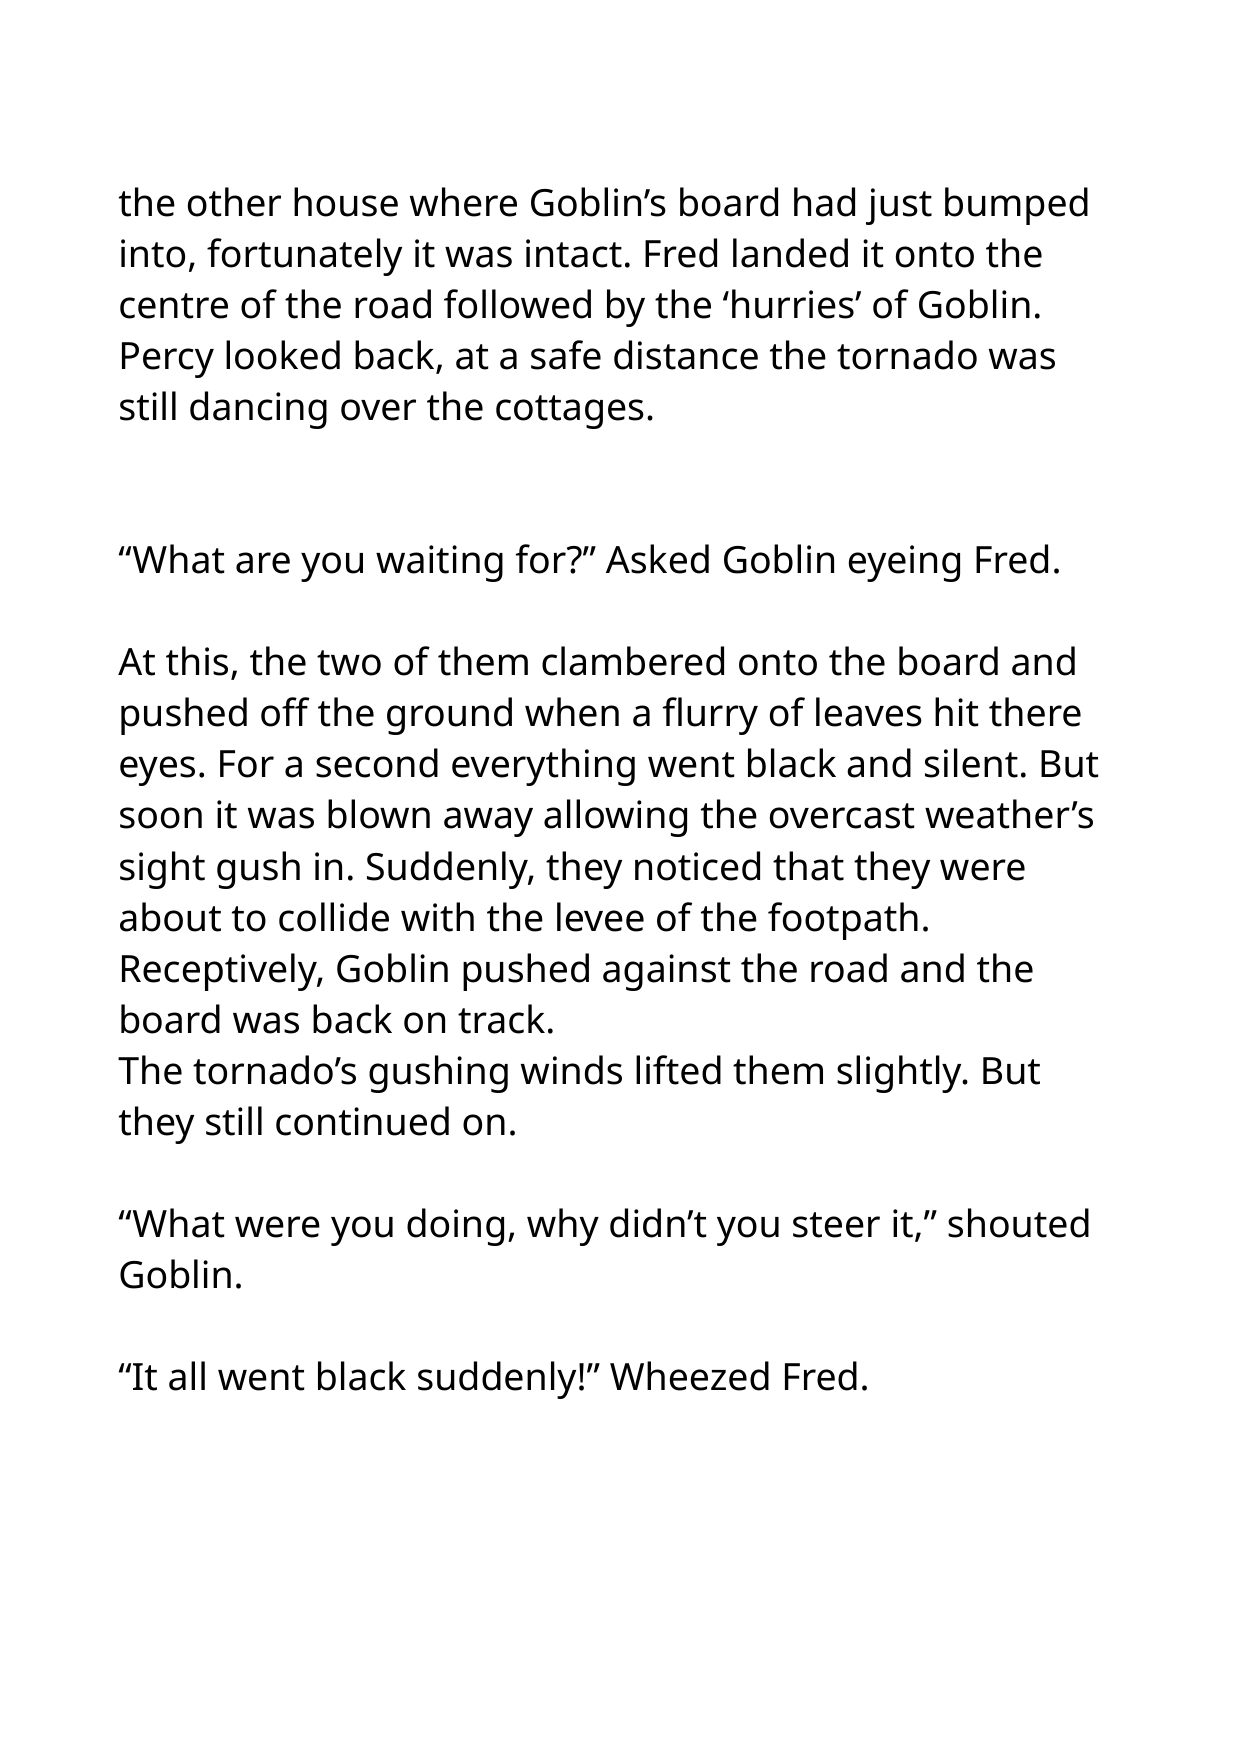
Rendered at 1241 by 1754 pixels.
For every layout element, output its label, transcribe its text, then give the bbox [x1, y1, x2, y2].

text the other house where Goblin’s board had just bumped into, fortunately it was intact. Fred landed it onto the centre of the road followed by the ‘hurries’ of Goblin. Percy looked back, at a safe distance the tornado was still dancing over the cottages. [118, 176, 1122, 432]
text “It all went black suddenly!” Wheezed Fred. [118, 1350, 1122, 1401]
text “What were you doing, why didn’t you steer it,” shouted Goblin. [118, 1197, 1122, 1299]
text The tornado’s gushing winds lifted them slightly. But they still continued on. [118, 1044, 1122, 1146]
text At this, the two of them clambered onto the board and pushed off the ground when a flurry of leaves hit there eyes. For a second everything went black and silent. But soon it was blown away allowing the overcast weather’s sight gush in. Suddenly, they noticed that they were about to collide with the levee of the footpath. Receptively, Goblin pushed against the road and the board was back on track. [118, 636, 1122, 1044]
text “What are you waiting for?” Asked Goblin eyeing Fred. [118, 534, 1122, 585]
